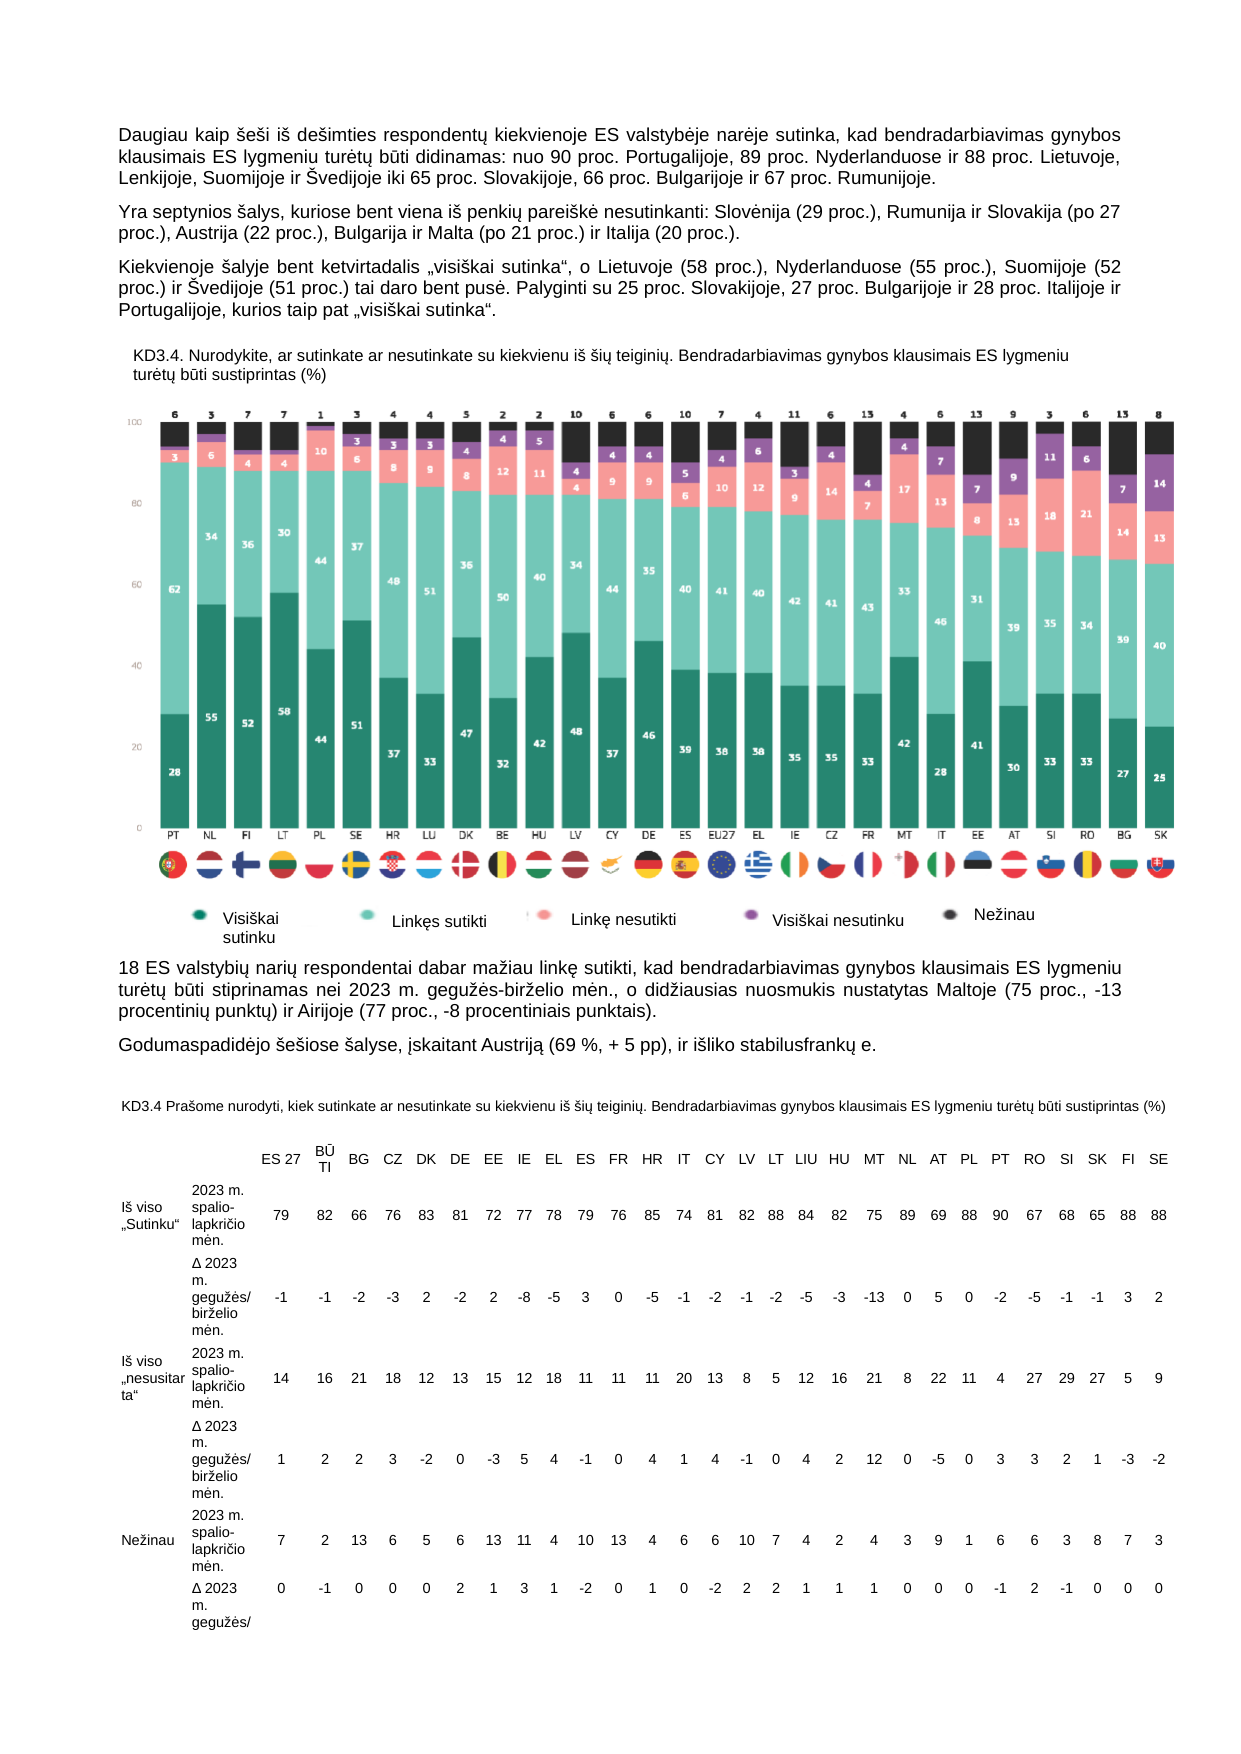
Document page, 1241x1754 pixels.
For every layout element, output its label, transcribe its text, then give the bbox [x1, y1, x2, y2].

table_cell 12 [790, 1341, 822, 1414]
table_cell 8 [1081, 1504, 1114, 1577]
table_cell -13 [856, 1252, 892, 1341]
table_cell FR [602, 1140, 635, 1179]
table_cell PL [954, 1140, 984, 1179]
table_cell 29 [1053, 1341, 1081, 1414]
table_cell Δ 2023 m. gegužės/ [189, 1577, 254, 1633]
table_cell 9 [923, 1504, 954, 1577]
table_cell 3 [984, 1414, 1016, 1504]
table_cell Iš viso „nesusitarta“ [118, 1341, 189, 1414]
table_cell -2 [341, 1252, 376, 1341]
table_cell [1016, 1117, 1052, 1139]
table_cell [341, 1117, 376, 1139]
text Kiekvienoje šalyje bent ketvirtadalis „visiškai sutinka“, o Lietuvoje (58 proc.), Nyderlanduose (55 proc.), Suomijoje (52 proc.) ir Švedijoje (51 proc.) tai daro bent pusė. Palyginti su 25 proc. Slovakijoje, 27 proc. Bulgarijoje ir 28 proc. Italijoje ir Portugalijoje, kurios taip pat „visiškai sutinka“. [118, 256, 1122, 320]
table_cell 5 [409, 1504, 443, 1577]
table_cell 12 [510, 1341, 538, 1414]
table_cell LIU [790, 1140, 822, 1179]
table_cell [1114, 1117, 1142, 1139]
table_cell 74 [670, 1179, 698, 1252]
table_cell 2 [1016, 1577, 1052, 1633]
table_cell 20 [670, 1341, 698, 1414]
table_cell 1 [790, 1577, 822, 1633]
table_cell [510, 1117, 538, 1139]
table_cell -1 [1081, 1252, 1114, 1341]
table_cell 21 [856, 1341, 892, 1414]
table_cell 3 [1142, 1504, 1175, 1577]
table_cell FI [1114, 1140, 1142, 1179]
table_cell 3 [376, 1414, 409, 1504]
table_cell 72 [477, 1179, 510, 1252]
table_cell -1 [569, 1414, 602, 1504]
table_cell SE [1142, 1140, 1175, 1179]
table_cell [538, 1117, 569, 1139]
table_cell [118, 1140, 189, 1179]
table_cell 88 [1114, 1179, 1142, 1252]
table_cell 3 [1053, 1504, 1081, 1577]
table_cell 27 [1016, 1341, 1052, 1414]
table_cell 5 [1114, 1341, 1142, 1414]
table_cell 9 [1142, 1341, 1175, 1414]
table_cell 2 [822, 1504, 856, 1577]
table_cell -2 [569, 1577, 602, 1633]
table_cell 3 [1114, 1252, 1142, 1341]
table_cell 3 [510, 1577, 538, 1633]
table_cell 4 [984, 1341, 1016, 1414]
table_cell -1 [1053, 1252, 1081, 1341]
table_cell 78 [538, 1179, 569, 1252]
table_cell 0 [1081, 1577, 1114, 1633]
table_header KD3.4 Prašome nurodyti, kiek sutinkate ar nesutinkate su kiekvienu iš šių teiginių. Bendradarbiavimas gynybos klausimais ES lygmeniu turėtų būti sustiprintas (%) [118, 1094, 1175, 1117]
table_cell 15 [477, 1341, 510, 1414]
table_cell PT [984, 1140, 1016, 1179]
table_cell 0 [892, 1414, 923, 1504]
table_cell 2 [443, 1577, 477, 1633]
table_cell -5 [635, 1252, 669, 1341]
table_cell 0 [954, 1577, 984, 1633]
table_cell 76 [376, 1179, 409, 1252]
table_cell 0 [409, 1577, 443, 1633]
table_cell 6 [1016, 1504, 1052, 1577]
table_cell 3 [1016, 1414, 1052, 1504]
table_cell -2 [698, 1252, 732, 1341]
table_cell 4 [635, 1414, 669, 1504]
table_cell 1 [856, 1577, 892, 1633]
table_cell [790, 1117, 822, 1139]
table_cell -3 [477, 1414, 510, 1504]
table_cell 13 [477, 1504, 510, 1577]
table_cell 7 [1114, 1504, 1142, 1577]
table_cell 16 [308, 1341, 341, 1414]
table_cell 13 [341, 1504, 376, 1577]
table_cell 18 [538, 1341, 569, 1414]
table_cell -3 [376, 1252, 409, 1341]
table_cell 69 [923, 1179, 954, 1252]
table_cell Δ 2023 m. gegužės/birželio mėn. [189, 1252, 254, 1341]
table_cell 2 [477, 1252, 510, 1341]
table_cell [118, 1117, 189, 1139]
table_cell 76 [602, 1179, 635, 1252]
table_cell HR [635, 1140, 669, 1179]
table_cell [443, 1117, 477, 1139]
table_cell 10 [569, 1504, 602, 1577]
table_cell 0 [602, 1414, 635, 1504]
table_cell [923, 1117, 954, 1139]
table_cell 12 [409, 1341, 443, 1414]
table_cell [670, 1117, 698, 1139]
table_cell 7 [254, 1504, 308, 1577]
table_cell 82 [732, 1179, 761, 1252]
table_cell SK [1081, 1140, 1114, 1179]
table_cell Iš viso „Sutinku“ [118, 1179, 189, 1252]
table_cell 65 [1081, 1179, 1114, 1252]
table_cell -5 [923, 1414, 954, 1504]
table_cell 2 [308, 1504, 341, 1577]
table_cell 66 [341, 1179, 376, 1252]
table_cell 8 [892, 1341, 923, 1414]
table_cell 8 [732, 1341, 761, 1414]
table_cell [409, 1117, 443, 1139]
table_cell [635, 1117, 669, 1139]
table_cell 0 [892, 1577, 923, 1633]
table_cell 84 [790, 1179, 822, 1252]
table_cell 4 [635, 1504, 669, 1577]
table_cell [254, 1117, 308, 1139]
table_cell -3 [1114, 1414, 1142, 1504]
table_cell 5 [510, 1414, 538, 1504]
table_cell 2 [409, 1252, 443, 1341]
table_cell -8 [510, 1252, 538, 1341]
table_cell 2 [761, 1577, 790, 1633]
table_cell [761, 1117, 790, 1139]
table_cell [892, 1117, 923, 1139]
table_cell 4 [538, 1504, 569, 1577]
table_cell 4 [538, 1414, 569, 1504]
table_cell 18 [376, 1341, 409, 1414]
table_cell 6 [984, 1504, 1016, 1577]
table_cell 79 [254, 1179, 308, 1252]
table_cell -2 [984, 1252, 1016, 1341]
table_cell 2 [1142, 1252, 1175, 1341]
table_cell 27 [1081, 1341, 1114, 1414]
table_cell [1053, 1117, 1081, 1139]
table_cell 0 [602, 1577, 635, 1633]
table_cell -2 [409, 1414, 443, 1504]
table_cell -1 [732, 1252, 761, 1341]
table_cell 0 [602, 1252, 635, 1341]
table_cell DK [409, 1140, 443, 1179]
table_cell 83 [409, 1179, 443, 1252]
table_cell 82 [822, 1179, 856, 1252]
picture [120, 403, 1183, 888]
table_cell 0 [923, 1577, 954, 1633]
table_cell 75 [856, 1179, 892, 1252]
table_cell BG [341, 1140, 376, 1179]
table_cell 81 [443, 1179, 477, 1252]
table_cell 4 [790, 1414, 822, 1504]
picture [177, 896, 965, 934]
table_cell 6 [376, 1504, 409, 1577]
table_cell 21 [341, 1341, 376, 1414]
table_cell 88 [761, 1179, 790, 1252]
table_cell [954, 1117, 984, 1139]
table_cell [189, 1140, 254, 1179]
table_cell 2 [732, 1577, 761, 1633]
table_cell 12 [856, 1414, 892, 1504]
table_cell BŪTI [308, 1140, 341, 1179]
table_cell HU [822, 1140, 856, 1179]
table_cell -5 [1016, 1252, 1052, 1341]
table_cell [698, 1117, 732, 1139]
table_cell NL [892, 1140, 923, 1179]
table_cell 2 [1053, 1414, 1081, 1504]
table_cell [376, 1117, 409, 1139]
table_cell [118, 1414, 189, 1504]
table_cell 0 [670, 1577, 698, 1633]
table_cell 1 [477, 1577, 510, 1633]
table_cell 2023 m. spalio-lapkričio mėn. [189, 1179, 254, 1252]
table_cell 13 [602, 1504, 635, 1577]
table_cell 79 [569, 1179, 602, 1252]
table_cell [569, 1117, 602, 1139]
text Godumaspadidėjo šešiose šalyse, įskaitant Austriją (69 %, + 5 pp), ir išliko stabilusfrankų e. [118, 1033, 1122, 1055]
table_cell 11 [954, 1341, 984, 1414]
table_cell IE [510, 1140, 538, 1179]
table_cell 11 [510, 1504, 538, 1577]
table_cell 4 [856, 1504, 892, 1577]
table_cell 85 [635, 1179, 669, 1252]
table_cell [732, 1117, 761, 1139]
table_cell 0 [954, 1414, 984, 1504]
table_cell LT [761, 1140, 790, 1179]
table_cell [602, 1117, 635, 1139]
table_cell 89 [892, 1179, 923, 1252]
table_cell 13 [443, 1341, 477, 1414]
table_cell 6 [443, 1504, 477, 1577]
table_cell 0 [376, 1577, 409, 1633]
table_cell LV [732, 1140, 761, 1179]
table_cell 0 [954, 1252, 984, 1341]
table_cell 11 [569, 1341, 602, 1414]
table_cell [477, 1117, 510, 1139]
table_cell -2 [761, 1252, 790, 1341]
table_cell [822, 1117, 856, 1139]
table_cell 5 [923, 1252, 954, 1341]
table_cell 77 [510, 1179, 538, 1252]
table_cell 1 [670, 1414, 698, 1504]
table_cell 2023 m. spalio-lapkričio mėn. [189, 1341, 254, 1414]
table_cell 2023 m. spalio-lapkričio mėn. [189, 1504, 254, 1577]
table_cell CY [698, 1140, 732, 1179]
table_cell 68 [1053, 1179, 1081, 1252]
table_cell -2 [1142, 1414, 1175, 1504]
table_cell 13 [698, 1341, 732, 1414]
table_cell 88 [1142, 1179, 1175, 1252]
table_cell 2 [341, 1414, 376, 1504]
table_cell 1 [1081, 1414, 1114, 1504]
table_cell [1081, 1117, 1114, 1139]
table_cell 3 [892, 1504, 923, 1577]
table_cell -1 [984, 1577, 1016, 1633]
table_cell -1 [308, 1252, 341, 1341]
table_cell 22 [923, 1341, 954, 1414]
table_cell 3 [569, 1252, 602, 1341]
table_cell -2 [443, 1252, 477, 1341]
table_cell RO [1016, 1140, 1052, 1179]
table_cell 88 [954, 1179, 984, 1252]
table_cell 1 [538, 1577, 569, 1633]
table_cell 11 [635, 1341, 669, 1414]
table_cell 11 [602, 1341, 635, 1414]
table_cell 10 [732, 1504, 761, 1577]
table_cell 0 [761, 1414, 790, 1504]
table_cell 0 [892, 1252, 923, 1341]
table_cell 4 [698, 1414, 732, 1504]
table_cell [984, 1117, 1016, 1139]
table_cell 90 [984, 1179, 1016, 1252]
table_cell Δ 2023 m. gegužės/birželio mėn. [189, 1414, 254, 1504]
table_cell 0 [443, 1414, 477, 1504]
text Yra septynios šalys, kuriose bent viena iš penkių pareiškė nesutinkanti: Slovėnija (29 proc.), Rumunija ir Slovakija (po 27 proc.), Austrija (22 proc.), Bulgarija ir Malta (po 21 proc.) ir Italija (20 proc.). [118, 201, 1122, 244]
table_cell -1 [732, 1414, 761, 1504]
text 18 ES valstybių narių respondentai dabar mažiau linkę sutikti, kad bendradarbiavimas gynybos klausimais ES lygmeniu turėtų būti stiprinamas nei 2023 m. gegužės-birželio mėn., o didžiausias nuosmukis nustatytas Maltoje (75 proc., -13 procentinių punktų) ir Airijoje (77 proc., -8 procentiniais punktais). [118, 332, 1122, 1021]
table_cell -5 [790, 1252, 822, 1341]
table_cell SI [1053, 1140, 1081, 1179]
table_cell [189, 1117, 254, 1139]
table_cell -2 [698, 1577, 732, 1633]
table_cell 6 [670, 1504, 698, 1577]
table_cell [118, 1252, 189, 1341]
table_cell 5 [761, 1341, 790, 1414]
text Daugiau kaip šeši iš dešimties respondentų kiekvienoje ES valstybėje narėje sutinka, kad bendradarbiavimas gynybos klausimais ES lygmeniu turėtų būti didinamas: nuo 90 proc. Portugalijoje, 89 proc. Nyderlanduose ir 88 proc. Lietuvoje, Lenkijoje, Suomijoje ir Švedijoje iki 65 proc. Slovakijoje, 66 proc. Bulgarijoje ir 67 proc. Rumunijoje. [118, 124, 1122, 189]
table_cell [856, 1117, 892, 1139]
table_cell 6 [698, 1504, 732, 1577]
table_cell IT [670, 1140, 698, 1179]
table_cell [118, 1577, 189, 1633]
table_cell -1 [1053, 1577, 1081, 1633]
table_cell 1 [635, 1577, 669, 1633]
table_cell EL [538, 1140, 569, 1179]
table_cell -1 [308, 1577, 341, 1633]
table_cell 4 [790, 1504, 822, 1577]
table_cell -1 [670, 1252, 698, 1341]
table_cell 67 [1016, 1179, 1052, 1252]
table_cell 0 [1142, 1577, 1175, 1633]
table_cell 1 [954, 1504, 984, 1577]
table_cell Nežinau [118, 1504, 189, 1577]
table_cell 0 [1114, 1577, 1142, 1633]
table_cell -3 [822, 1252, 856, 1341]
table_cell 16 [822, 1341, 856, 1414]
table_cell 0 [341, 1577, 376, 1633]
table_cell 2 [308, 1414, 341, 1504]
table_cell 7 [761, 1504, 790, 1577]
table_cell 81 [698, 1179, 732, 1252]
table_cell CZ [376, 1140, 409, 1179]
table_cell DE [443, 1140, 477, 1179]
table_cell EE [477, 1140, 510, 1179]
table_cell -1 [254, 1252, 308, 1341]
table_cell 1 [254, 1414, 308, 1504]
table_cell 2 [822, 1414, 856, 1504]
table_cell 0 [254, 1577, 308, 1633]
table_cell AT [923, 1140, 954, 1179]
table_cell 1 [822, 1577, 856, 1633]
table_cell ES 27 [254, 1140, 308, 1179]
table_cell 82 [308, 1179, 341, 1252]
table_cell -5 [538, 1252, 569, 1341]
table_cell MT [856, 1140, 892, 1179]
table_cell [308, 1117, 341, 1139]
table_cell 14 [254, 1341, 308, 1414]
table_cell ES [569, 1140, 602, 1179]
table_cell [1142, 1117, 1175, 1139]
